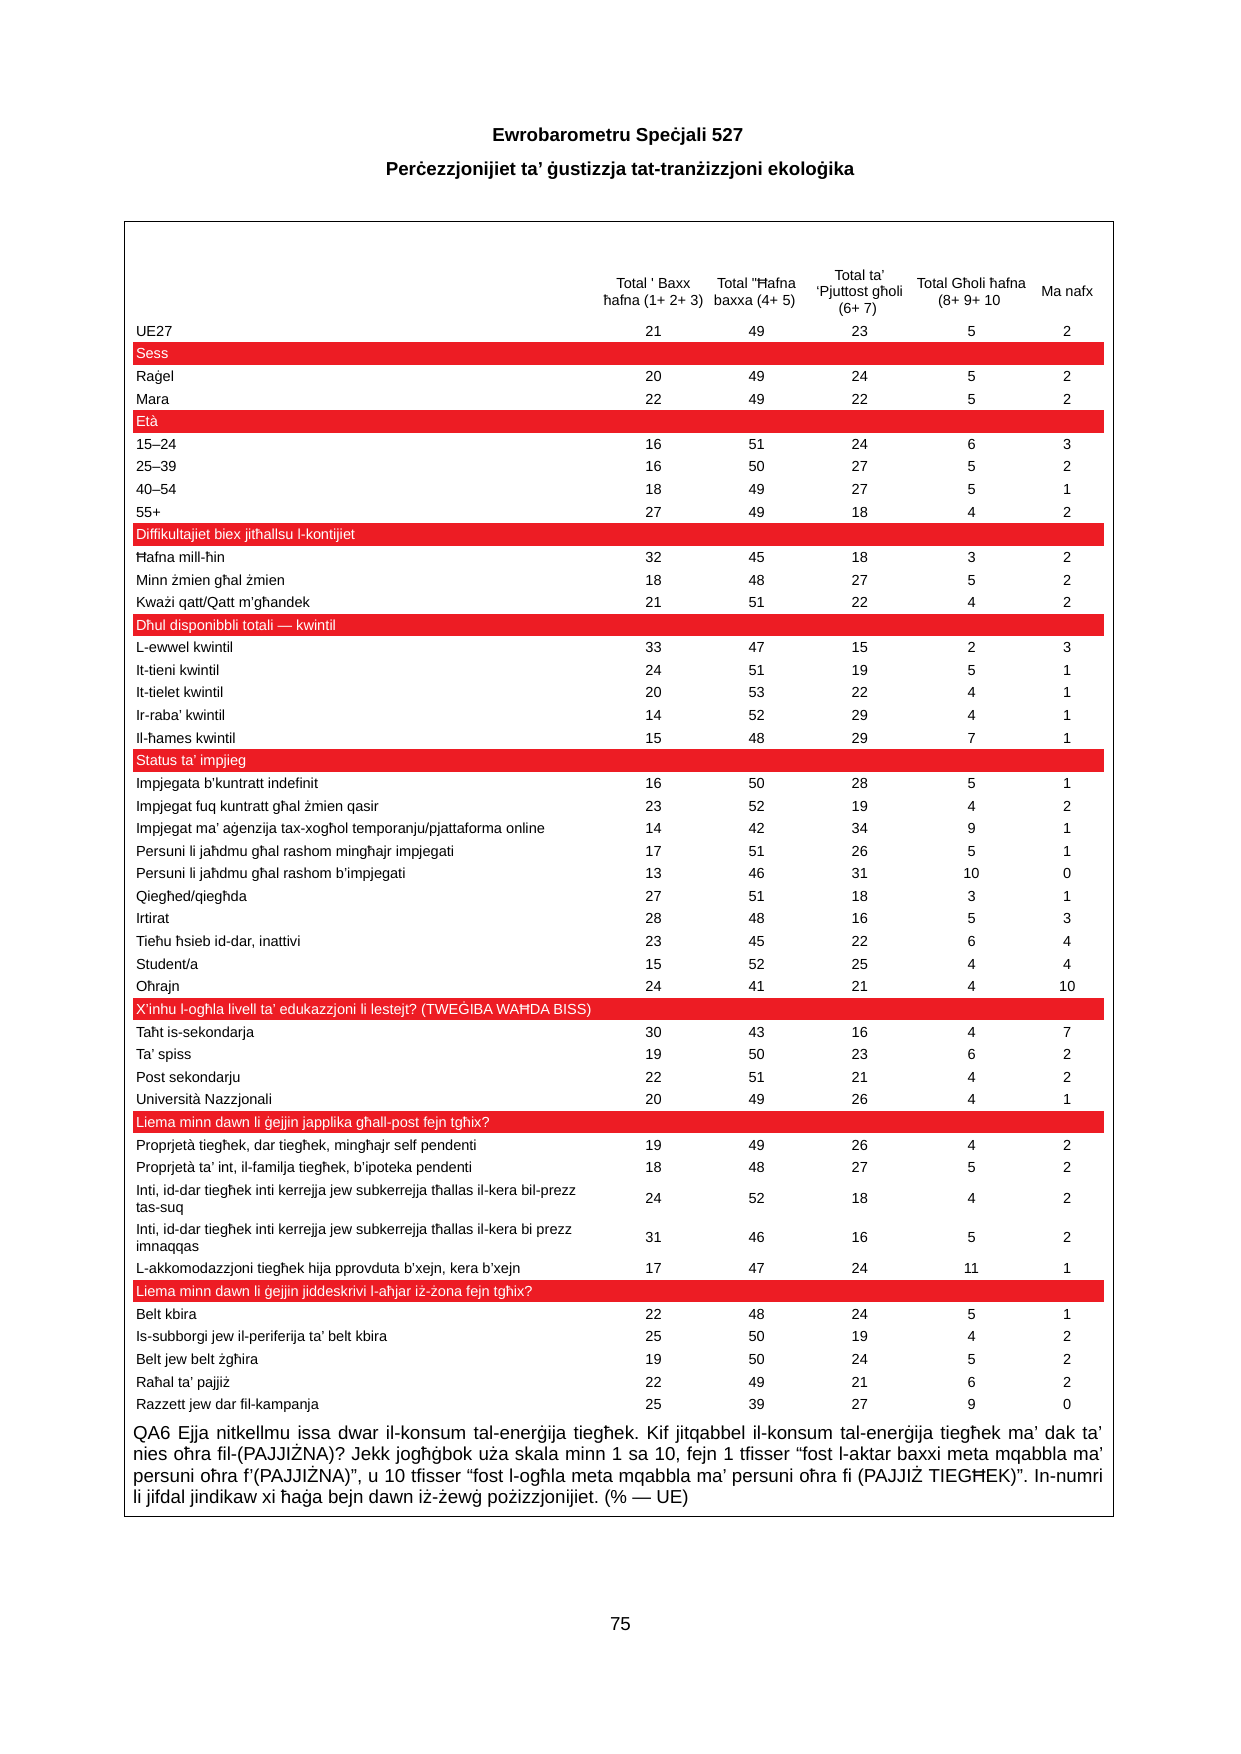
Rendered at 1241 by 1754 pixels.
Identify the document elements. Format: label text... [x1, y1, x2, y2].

table_cell [806, 523, 913, 546]
table_cell 40–54 [133, 478, 600, 500]
table_cell 5 [913, 1303, 1030, 1325]
table_cell 32 [600, 546, 706, 568]
table_cell [600, 1280, 706, 1302]
table_header [133, 264, 600, 319]
table_cell [600, 614, 706, 636]
table_cell 13 [600, 862, 706, 885]
table_cell [1030, 342, 1104, 365]
table_cell 24 [806, 365, 913, 387]
table_cell [600, 410, 706, 433]
table_cell L-ewwel kwintil [133, 636, 600, 659]
table_cell 23 [600, 794, 706, 817]
table_cell 16 [806, 1218, 913, 1257]
table_cell 3 [913, 885, 1030, 907]
table_cell 26 [806, 840, 913, 862]
table_cell 5 [913, 568, 1030, 591]
table_cell [706, 1280, 806, 1302]
table_header Total ta’ ‘Pjuttost għoli (6+ 7) [806, 264, 913, 319]
table_cell 19 [806, 1325, 913, 1348]
table_cell 52 [706, 953, 806, 975]
table_cell 1 [1030, 1257, 1104, 1280]
table_cell Il-ħames kwintil [133, 726, 600, 749]
table_cell 2 [1030, 1348, 1104, 1370]
table_cell 26 [806, 1133, 913, 1156]
table_cell 27 [806, 1393, 913, 1416]
table_cell 20 [600, 1088, 706, 1111]
table_cell 1 [1030, 1088, 1104, 1111]
table_cell Liema minn dawn li ġejjin jiddeskrivi l-aħjar iż-żona fejn tgħix? [133, 1280, 600, 1302]
table_cell 27 [806, 1156, 913, 1178]
table_cell Belt jew belt żgħira [133, 1348, 600, 1370]
table_cell 4 [913, 1179, 1030, 1218]
table_cell 34 [806, 817, 913, 839]
table_cell 2 [1030, 568, 1104, 591]
table_cell [806, 342, 913, 365]
table_cell 19 [806, 794, 913, 817]
table_cell 22 [806, 930, 913, 952]
table_cell 18 [806, 500, 913, 523]
table_cell 24 [600, 1179, 706, 1218]
table_cell 29 [806, 726, 913, 749]
table_cell 9 [913, 1393, 1030, 1416]
table_cell 47 [706, 636, 806, 659]
table_cell 19 [600, 1133, 706, 1156]
table_cell 48 [706, 907, 806, 930]
table_cell Liema minn dawn li ġejjin japplika għall-post fejn tgħix? [133, 1111, 600, 1133]
table_cell 2 [1030, 546, 1104, 568]
table_cell 1 [1030, 840, 1104, 862]
table_cell Raħal ta’ pajjiż [133, 1370, 600, 1393]
table_cell Is-subborgi jew il-periferija ta’ belt kbira [133, 1325, 600, 1348]
table_cell Taħt is-sekondarja [133, 1020, 600, 1043]
table_cell 52 [706, 794, 806, 817]
table_cell 2 [1030, 1370, 1104, 1393]
table_cell 16 [600, 772, 706, 794]
table_cell 3 [1030, 907, 1104, 930]
table_cell 1 [1030, 885, 1104, 907]
table_cell 49 [706, 1370, 806, 1393]
table_cell [806, 1111, 913, 1133]
table_cell 51 [706, 591, 806, 613]
table_cell Kważi qatt/Qatt m’għandek [133, 591, 600, 613]
table_cell Dħul disponibbli totali — kwintil [133, 614, 600, 636]
table_cell 24 [806, 433, 913, 455]
table_cell Diffikultajiet biex jitħallsu l-kontijiet [133, 523, 600, 546]
table_cell 49 [706, 500, 806, 523]
table_cell Inti, id-dar tiegħek inti kerrejja jew subkerrejja tħallas il-kera bil-prezz tas-suq [133, 1179, 600, 1218]
table_cell 28 [600, 907, 706, 930]
table_cell [913, 342, 1030, 365]
table_cell 14 [600, 704, 706, 726]
table_cell 50 [706, 1325, 806, 1348]
table_cell 29 [806, 704, 913, 726]
table_cell [1030, 523, 1104, 546]
table_cell 48 [706, 1303, 806, 1325]
table_cell 55+ [133, 500, 600, 523]
table_cell Irtirat [133, 907, 600, 930]
table_cell 33 [600, 636, 706, 659]
table_cell 51 [706, 840, 806, 862]
table_cell [806, 749, 913, 772]
table_cell 7 [1030, 1020, 1104, 1043]
table_cell 49 [706, 365, 806, 387]
table_cell 11 [913, 1257, 1030, 1280]
table_cell 49 [706, 1088, 806, 1111]
table_header Total ' Baxx ħafna (1+ 2+ 3) [600, 264, 706, 319]
table_cell 5 [913, 478, 1030, 500]
table_cell 1 [1030, 817, 1104, 839]
table_cell 53 [706, 681, 806, 704]
table_cell Student/a [133, 953, 600, 975]
table_cell 4 [913, 1020, 1030, 1043]
table_cell [706, 1111, 806, 1133]
table_cell 5 [913, 1156, 1030, 1178]
table_cell [913, 998, 1030, 1020]
table_cell [806, 1280, 913, 1302]
table_cell 25 [600, 1325, 706, 1348]
table_cell [706, 614, 806, 636]
table_cell Ta’ spiss [133, 1043, 600, 1066]
table_cell Università Nazzjonali [133, 1088, 600, 1111]
text QA6 Ejja nitkellmu issa dwar il-konsum tal-enerġija tiegħek. Kif jitqabbel il-konsum tal-enerġija tiegħek ma’ dak ta’ nies oħra fil-(PAJJIŻNA)? Jekk jogħġbok uża skala minn 1 sa 10, fejn 1 tfisser “fost l-aktar baxxi meta mqabbla ma’ persuni oħra f’(PAJJIŻNA)”, u 10 tfisser “fost l-ogħla meta mqabbla ma’ persuni oħra fi (PAJJIŻ TIEGĦEK)”. In-numri li jifdal jindikaw xi ħaġa bejn dawn iż-żewġ pożizzjonijiet. (% — UE) [133, 1421, 1104, 1508]
table_cell 20 [600, 681, 706, 704]
table_cell [1030, 998, 1104, 1020]
table_cell Razzett jew dar fil-kampanja [133, 1393, 600, 1416]
table_cell 51 [706, 433, 806, 455]
table_cell [913, 523, 1030, 546]
table_cell 22 [600, 1066, 706, 1088]
table_cell [806, 998, 913, 1020]
table_cell 2 [1030, 320, 1104, 342]
table_cell 49 [706, 388, 806, 410]
table_cell 18 [600, 1156, 706, 1178]
table_cell Qiegħed/qiegħda [133, 885, 600, 907]
table_header Total Għoli ħafna (8+ 9+ 10 [913, 264, 1030, 319]
table_cell Proprjetà ta’ int, il-familja tiegħek, b’ipoteka pendenti [133, 1156, 600, 1178]
table_cell 24 [806, 1257, 913, 1280]
table_cell 22 [600, 388, 706, 410]
table_cell [913, 749, 1030, 772]
table_cell 27 [806, 568, 913, 591]
table_cell 18 [600, 478, 706, 500]
table_cell 2 [1030, 794, 1104, 817]
table_cell Ir-raba’ kwintil [133, 704, 600, 726]
table_cell X’inhu l-ogħla livell ta’ edukazzjoni li lestejt? (TWEĠIBA WAĦDA BISS) [133, 998, 706, 1020]
table_cell 31 [600, 1218, 706, 1257]
table_cell 2 [1030, 455, 1104, 478]
table_cell 4 [1030, 930, 1104, 952]
table_cell 4 [913, 953, 1030, 975]
table_cell 23 [600, 930, 706, 952]
table_cell 19 [600, 1348, 706, 1370]
table_cell 9 [913, 817, 1030, 839]
table_cell 2 [1030, 1156, 1104, 1178]
table_cell [706, 410, 806, 433]
table_cell 1 [1030, 726, 1104, 749]
table_cell 42 [706, 817, 806, 839]
table_cell 18 [806, 885, 913, 907]
table_cell [600, 342, 706, 365]
table_cell 19 [600, 1043, 706, 1066]
table_cell 15–24 [133, 433, 600, 455]
table_cell It-tieni kwintil [133, 659, 600, 681]
table_cell 18 [806, 546, 913, 568]
table_cell 6 [913, 1370, 1030, 1393]
table_cell 10 [913, 862, 1030, 885]
table_cell 50 [706, 1348, 806, 1370]
table_cell 5 [913, 455, 1030, 478]
table_cell 2 [1030, 500, 1104, 523]
table_cell 52 [706, 704, 806, 726]
table_cell 50 [706, 455, 806, 478]
table_cell 5 [913, 840, 1030, 862]
table_cell 31 [806, 862, 913, 885]
table_cell 2 [913, 636, 1030, 659]
table_cell 2 [1030, 1325, 1104, 1348]
table_cell [1030, 1280, 1104, 1302]
table_cell 4 [913, 1066, 1030, 1088]
table_cell 16 [806, 1020, 913, 1043]
table_cell 2 [1030, 591, 1104, 613]
table_cell 16 [600, 455, 706, 478]
table_cell Raġel [133, 365, 600, 387]
table_cell Impjegata b’kuntratt indefinit [133, 772, 600, 794]
table_cell 16 [600, 433, 706, 455]
table_cell 49 [706, 1133, 806, 1156]
table_cell 4 [1030, 953, 1104, 975]
table_cell 23 [806, 320, 913, 342]
table_cell 48 [706, 726, 806, 749]
table_cell Sess [133, 342, 600, 365]
table_cell Post sekondarju [133, 1066, 600, 1088]
table_cell 3 [913, 546, 1030, 568]
table_cell Persuni li jaħdmu għal rashom b’impjegati [133, 862, 600, 885]
table_cell 2 [1030, 388, 1104, 410]
table_cell 10 [1030, 975, 1104, 998]
table_cell 2 [1030, 365, 1104, 387]
table_cell 0 [1030, 1393, 1104, 1416]
table_cell 21 [600, 591, 706, 613]
table_cell Mara [133, 388, 600, 410]
table_cell 0 [1030, 862, 1104, 885]
table_cell 2 [1030, 1066, 1104, 1088]
table_cell 49 [706, 478, 806, 500]
table_cell [600, 749, 706, 772]
table_cell 51 [706, 1066, 806, 1088]
table_cell 2 [1030, 1218, 1104, 1257]
table_cell Inti, id-dar tiegħek inti kerrejja jew subkerrejja tħallas il-kera bi prezz imnaqqas [133, 1218, 600, 1257]
table_cell 1 [1030, 659, 1104, 681]
table_cell 27 [806, 478, 913, 500]
table_cell [806, 614, 913, 636]
table_cell 24 [600, 975, 706, 998]
table_cell Impjegat ma’ aġenzija tax-xogħol temporanju/pjattaforma online [133, 817, 600, 839]
table_cell 2 [1030, 1179, 1104, 1218]
table_cell 4 [913, 975, 1030, 998]
table_cell 20 [600, 365, 706, 387]
table_cell Minn żmien għal żmien [133, 568, 600, 591]
table_cell 45 [706, 546, 806, 568]
table_cell 3 [1030, 433, 1104, 455]
table_header Total "Ħafna baxxa (4+ 5) [706, 264, 806, 319]
table_cell 1 [1030, 681, 1104, 704]
table_cell [1030, 410, 1104, 433]
table_cell 46 [706, 1218, 806, 1257]
table_cell 30 [600, 1020, 706, 1043]
table_cell 3 [1030, 636, 1104, 659]
table_cell 21 [806, 1066, 913, 1088]
table_cell 22 [600, 1303, 706, 1325]
table_cell Impjegat fuq kuntratt għal żmien qasir [133, 794, 600, 817]
table_cell 4 [913, 704, 1030, 726]
table_cell L-akkomodazzjoni tiegħek hija pprovduta b’xejn, kera b’xejn [133, 1257, 600, 1280]
table_cell [913, 1280, 1030, 1302]
table_cell Status ta’ impjieg [133, 749, 600, 772]
table_cell 6 [913, 930, 1030, 952]
table_cell 25–39 [133, 455, 600, 478]
table_cell 22 [806, 591, 913, 613]
table_cell 50 [706, 772, 806, 794]
table_cell 5 [913, 1218, 1030, 1257]
table_cell 4 [913, 681, 1030, 704]
table_cell 26 [806, 1088, 913, 1111]
table_cell [1030, 749, 1104, 772]
table_cell 27 [600, 885, 706, 907]
table_cell 21 [806, 975, 913, 998]
table_cell [600, 523, 706, 546]
table_cell 25 [806, 953, 913, 975]
table_cell [706, 749, 806, 772]
table_cell Oħrajn [133, 975, 600, 998]
table_cell 18 [806, 1179, 913, 1218]
table_cell 15 [600, 726, 706, 749]
table_cell 1 [1030, 704, 1104, 726]
table_cell Ħafna mill-ħin [133, 546, 600, 568]
table_cell 5 [913, 365, 1030, 387]
table_cell 48 [706, 568, 806, 591]
table_cell 4 [913, 794, 1030, 817]
table_cell 27 [600, 500, 706, 523]
table_cell 1 [1030, 478, 1104, 500]
table_cell 16 [806, 907, 913, 930]
table_cell Tieħu ħsieb id-dar, inattivi [133, 930, 600, 952]
table_cell 5 [913, 659, 1030, 681]
table_cell [913, 614, 1030, 636]
table_cell 47 [706, 1257, 806, 1280]
table_cell It-tielet kwintil [133, 681, 600, 704]
table_cell 5 [913, 907, 1030, 930]
table_cell 15 [806, 636, 913, 659]
table_cell 4 [913, 1325, 1030, 1348]
table_cell 5 [913, 772, 1030, 794]
table_cell 21 [806, 1370, 913, 1393]
table_cell [706, 523, 806, 546]
table_cell 41 [706, 975, 806, 998]
table_header Ma nafx [1030, 264, 1104, 319]
table_cell 51 [706, 659, 806, 681]
table_cell [913, 410, 1030, 433]
table_cell 18 [600, 568, 706, 591]
table_cell [806, 410, 913, 433]
table_cell 14 [600, 817, 706, 839]
table_cell 21 [600, 320, 706, 342]
table_cell 6 [913, 433, 1030, 455]
table_cell 22 [806, 681, 913, 704]
table_cell 5 [913, 320, 1030, 342]
table_cell UE27 [133, 320, 600, 342]
table_cell 2 [1030, 1043, 1104, 1066]
table_cell 49 [706, 320, 806, 342]
table_cell 17 [600, 840, 706, 862]
table_cell [1030, 614, 1104, 636]
table_cell 4 [913, 500, 1030, 523]
table_cell 7 [913, 726, 1030, 749]
table_cell 24 [600, 659, 706, 681]
table_cell 48 [706, 1156, 806, 1178]
table_cell 24 [806, 1348, 913, 1370]
table_cell 52 [706, 1179, 806, 1218]
table_cell 6 [913, 1043, 1030, 1066]
table_cell 5 [913, 388, 1030, 410]
table_cell Belt kbira [133, 1303, 600, 1325]
table_cell 22 [806, 388, 913, 410]
table_cell 17 [600, 1257, 706, 1280]
table_cell 4 [913, 1133, 1030, 1156]
table_cell Proprjetà tiegħek, dar tiegħek, mingħajr self pendenti [133, 1133, 600, 1156]
table_cell 50 [706, 1043, 806, 1066]
table_cell 5 [913, 1348, 1030, 1370]
table_cell [600, 1111, 706, 1133]
table_cell Persuni li jaħdmu għal rashom mingħajr impjegati [133, 840, 600, 862]
table_cell 27 [806, 455, 913, 478]
table_cell [1030, 1111, 1104, 1133]
table_cell Età [133, 410, 600, 433]
table_cell [706, 998, 806, 1020]
table_cell 39 [706, 1393, 806, 1416]
table_cell 22 [600, 1370, 706, 1393]
table_cell 19 [806, 659, 913, 681]
table_cell [706, 342, 806, 365]
table_cell 15 [600, 953, 706, 975]
table_cell 51 [706, 885, 806, 907]
table_cell 45 [706, 930, 806, 952]
table_cell [913, 1111, 1030, 1133]
table_cell 1 [1030, 772, 1104, 794]
table_cell 25 [600, 1393, 706, 1416]
table_cell 24 [806, 1303, 913, 1325]
table_cell 43 [706, 1020, 806, 1043]
table_cell 23 [806, 1043, 913, 1066]
table_cell 4 [913, 1088, 1030, 1111]
table_cell 46 [706, 862, 806, 885]
table_cell 1 [1030, 1303, 1104, 1325]
table_cell 4 [913, 591, 1030, 613]
table_cell 2 [1030, 1133, 1104, 1156]
table_cell 28 [806, 772, 913, 794]
